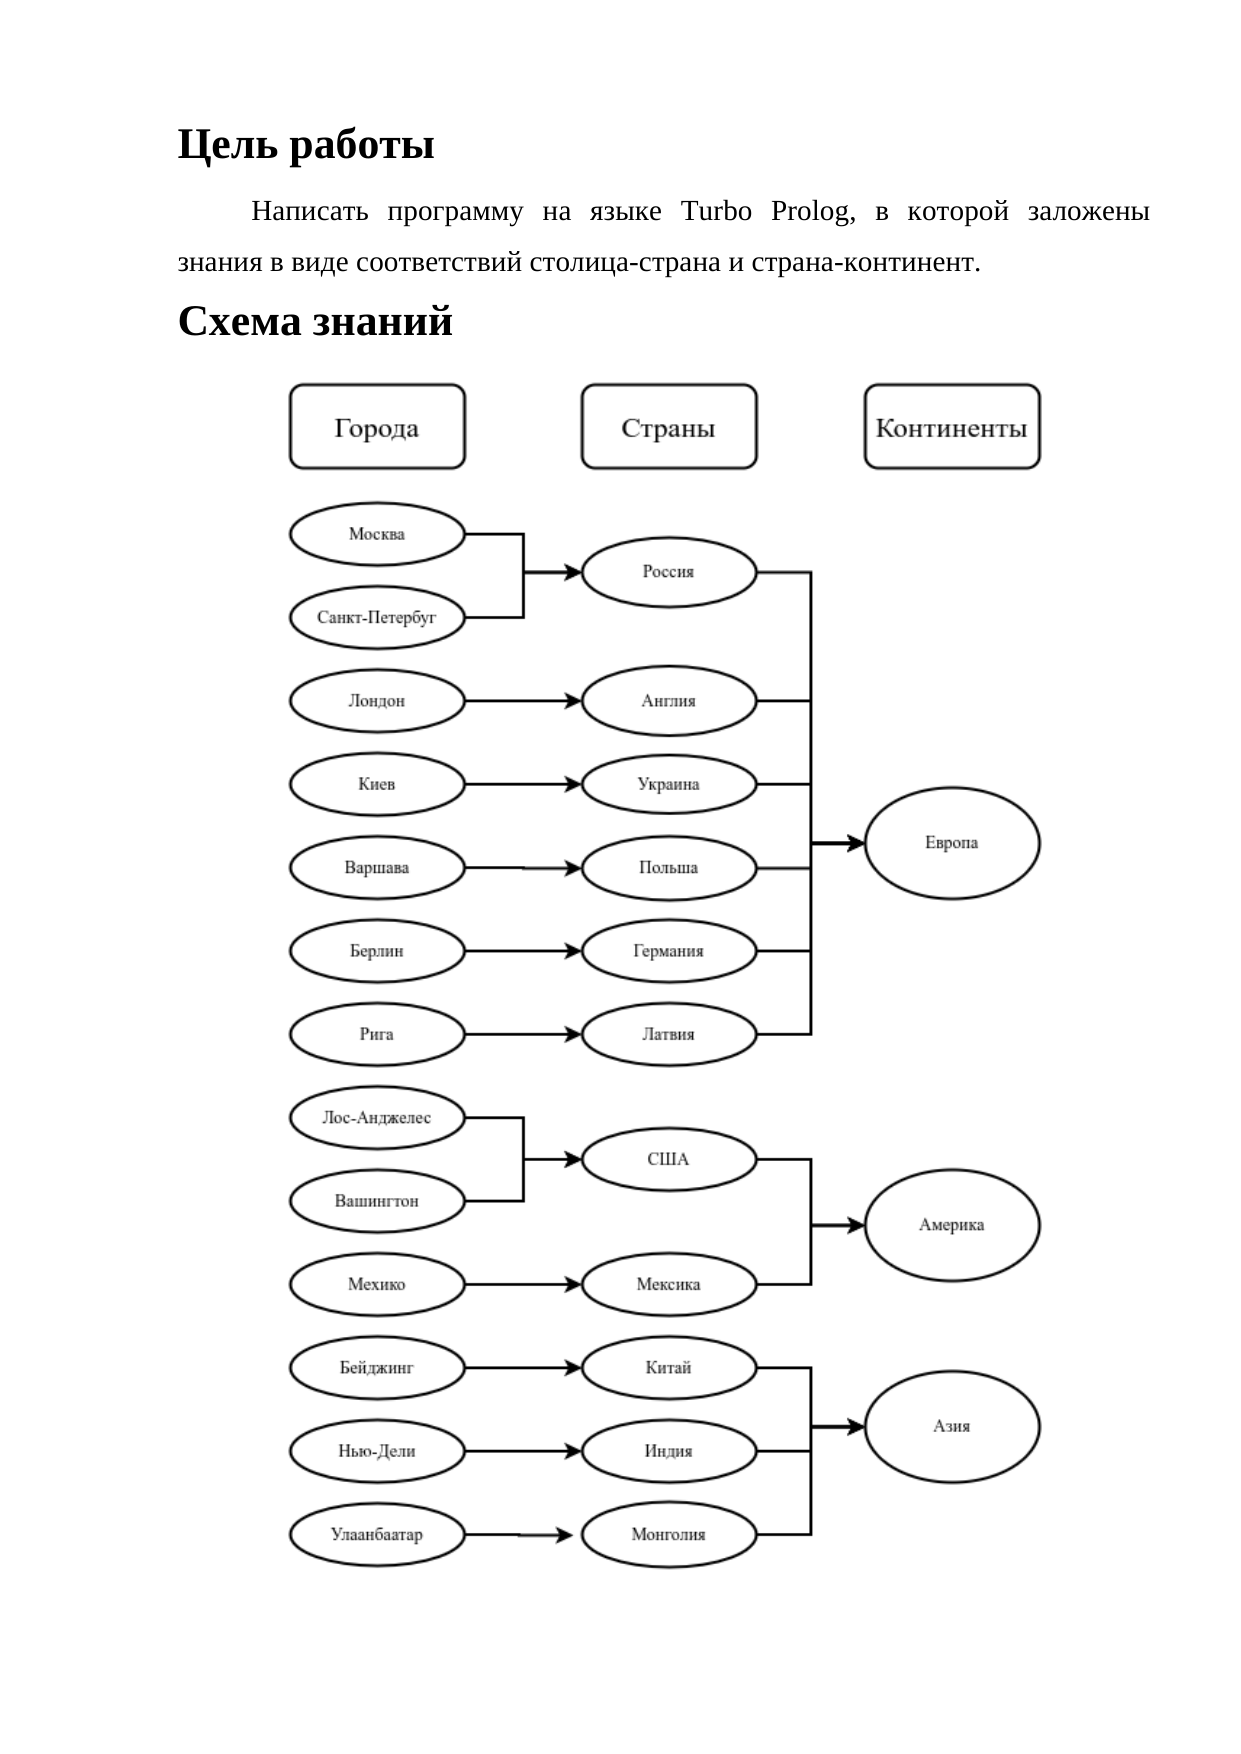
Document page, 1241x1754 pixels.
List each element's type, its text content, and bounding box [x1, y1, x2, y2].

text Цель работы [177, 118, 1152, 168]
text Схема знаний [177, 294, 1152, 344]
picture [274, 369, 1055, 1582]
text Написать программу на языке Turbo Prolog, в которой заложены знания в виде соответствий столица-страна и страна-континент. [177, 193, 1152, 277]
